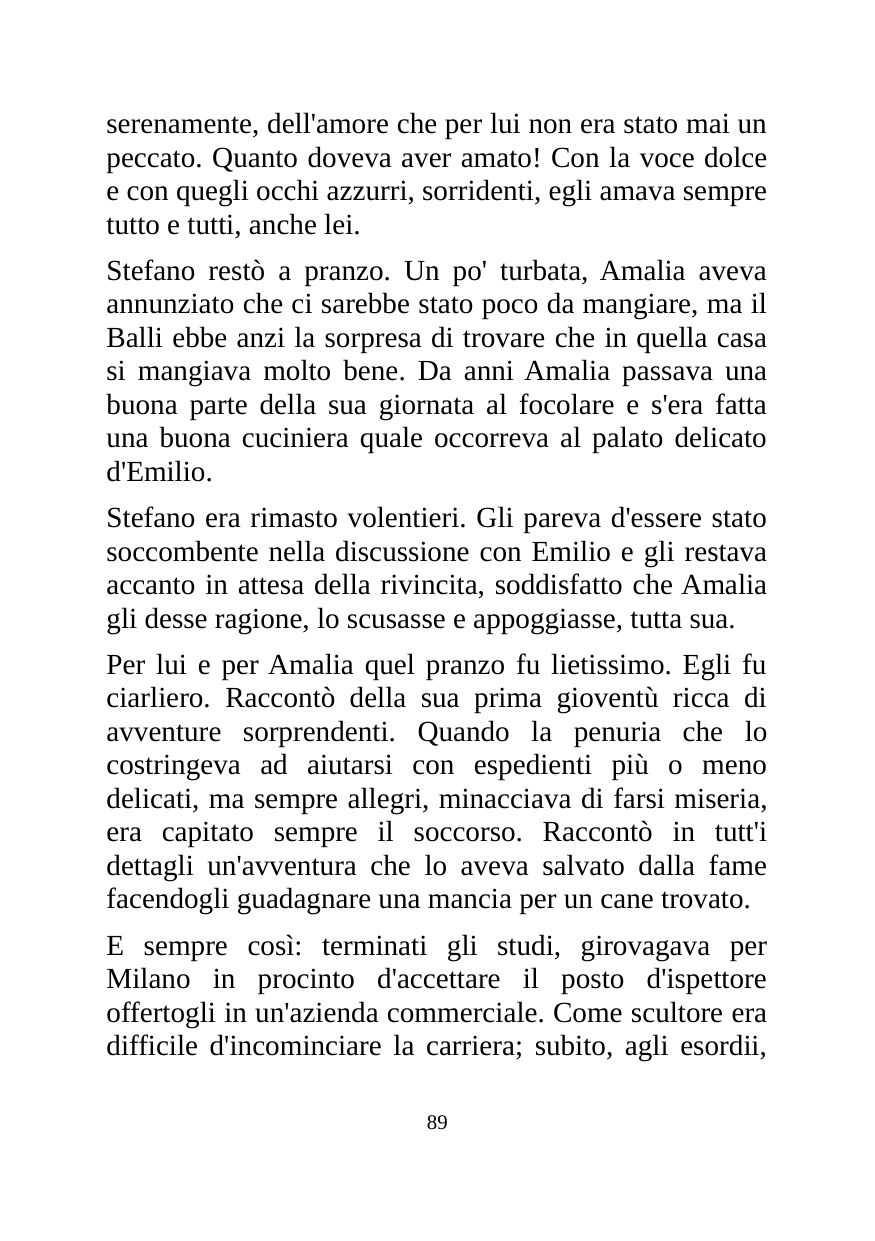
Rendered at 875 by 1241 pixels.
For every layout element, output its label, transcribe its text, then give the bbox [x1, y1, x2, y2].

text Stefano restò a pranzo. Un po' turbata, Amalia aveva annunziato che ci sarebbe stato poco da mangiare, ma il Balli ebbe anzi la sorpresa di trovare che in quella casa si mangiava molto bene. Da anni Amalia passava una buona parte della sua giornata al focolare e s'era fatta una buona cuciniera quale occorreva al palato delicato d'Emilio. [106, 253, 768, 488]
text E sempre così: terminati gli studi, girovagava per Milano in procinto d'accettare il posto d'ispettore offertogli in un'azienda commerciale. Come scultore era difficile d'incominciare la carriera; subito, agli esordii, [106, 928, 768, 1062]
text Stefano era rimasto volentieri. Gli pareva d'essere stato soccombente nella discussione con Emilio e gli restava accanto in attesa della rivincita, soddisfatto che Amalia gli desse ragione, lo scusasse e appoggiasse, tutta sua. [106, 500, 768, 634]
text serenamente, dell'amore che per lui non era stato mai un peccato. Quanto doveva aver amato! Con la voce dolce e con quegli occhi azzurri, sorridenti, egli amava sempre tutto e tutti, anche lei. [106, 106, 768, 240]
text Per lui e per Amalia quel pranzo fu lietissimo. Egli fu ciarliero. Raccontò della sua prima gioventù ricca di avventure sorprendenti. Quando la penuria che lo costringeva ad aiutarsi con espedienti più o meno delicati, ma sempre allegri, minacciava di farsi miseria, era capitato sempre il soccorso. Raccontò in tutt'i dettagli un'avventura che lo aveva salvato dalla fame facendogli guadagnare una mancia per un cane trovato. [106, 647, 768, 915]
